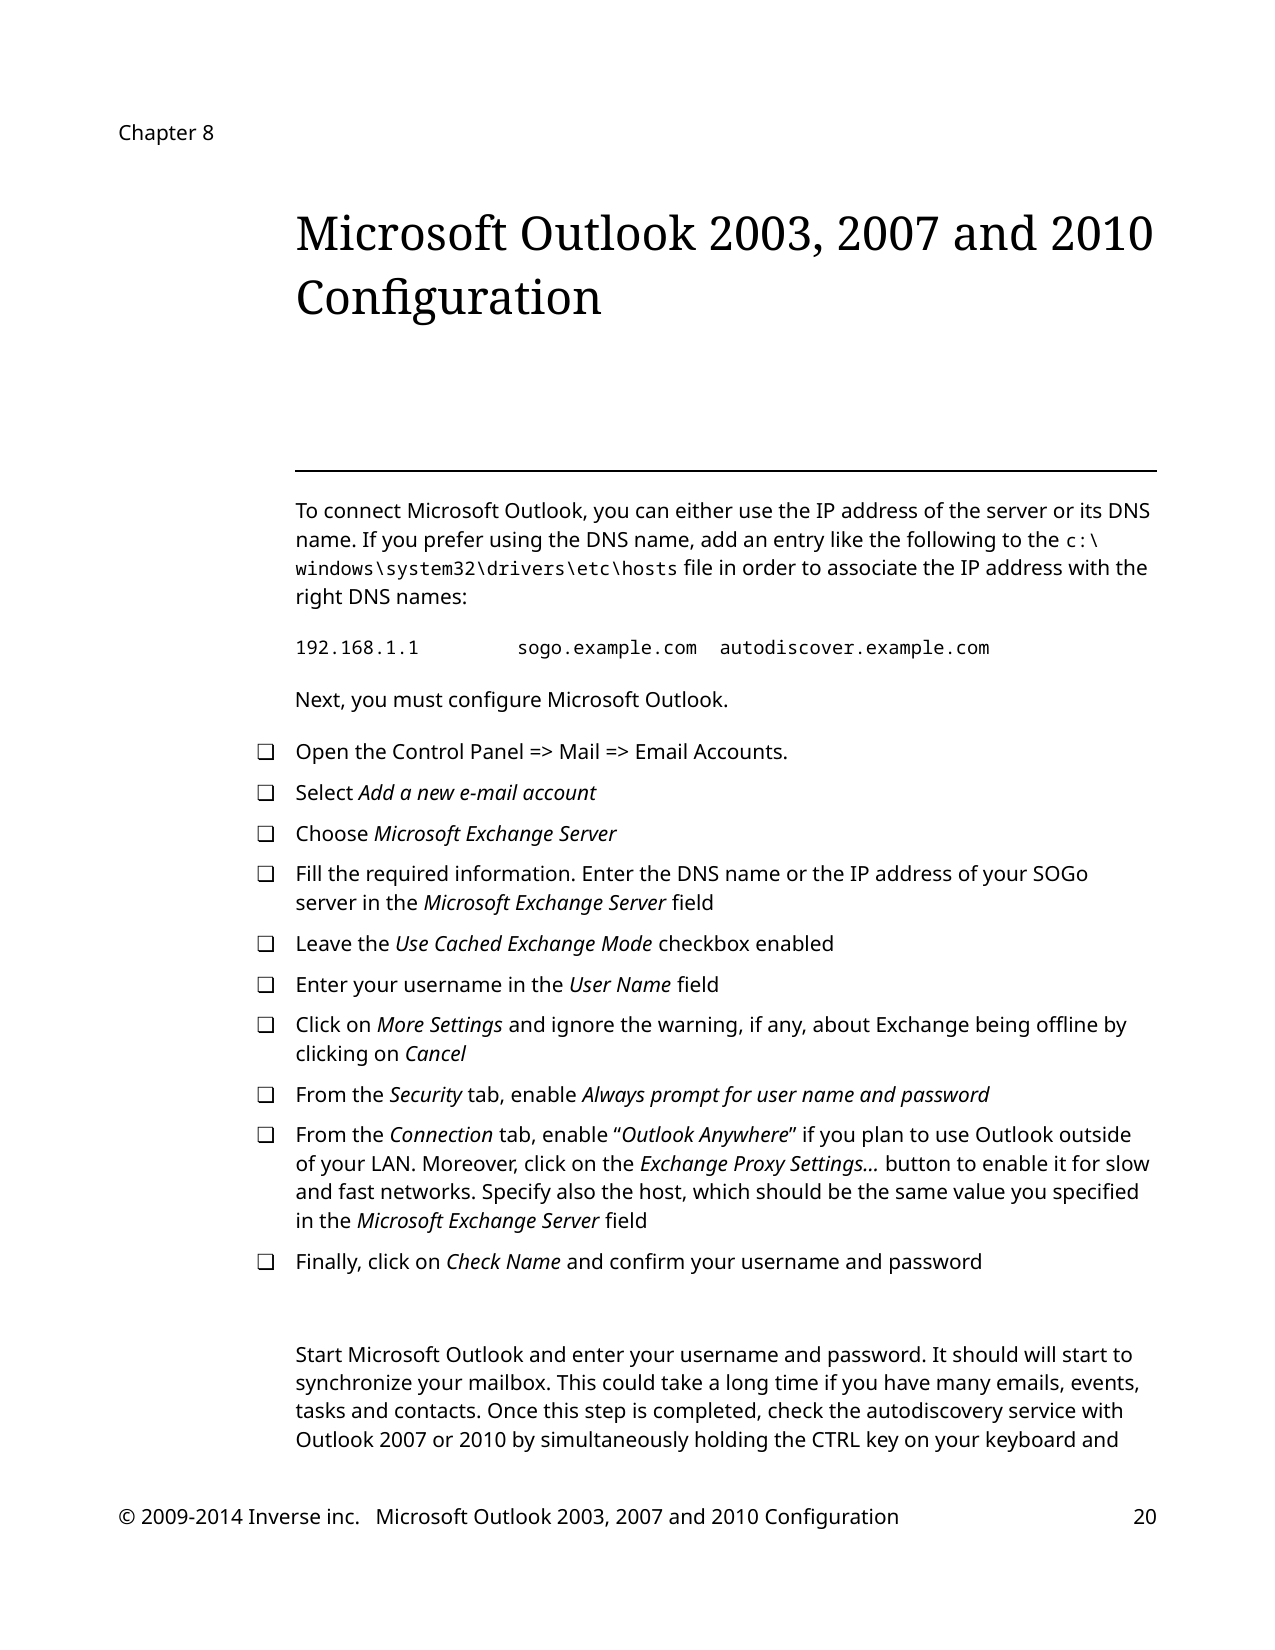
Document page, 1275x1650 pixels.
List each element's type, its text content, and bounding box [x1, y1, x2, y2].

list ❏ Leave the Use Cached Exchange Mode checkbox enabled [256, 929, 1151, 957]
list ❏ Select Add a new e-mail account [256, 778, 1151, 806]
text 192.168.1.1 sogo.example.com autodiscover.example.com [295, 634, 1157, 659]
text Start Microsoft Outlook and enter your username and password. It should will start to synchronize your mailbox. This could take a long time if you have many emails, events, tasks and contacts. Once this step is completed, check the autodiscovery service with Outlook 2007 or 2010 by simultaneously holding the CTRL key on your keyboard and [295, 1340, 1157, 1453]
subtitle Microsoft Outlook 2003, 2007 and 2010 Configuration [295, 201, 1157, 470]
list ❏ From the Connection tab, enable “Outlook Anywhere” if you plan to use Outlook outside of your LAN. Moreover, click on the Exchange Proxy Settings... button to enable it for slow and fast networks. Specify also the host, which should be the same value you specified in the Microsoft Exchange Server field [256, 1121, 1151, 1234]
list ❏ Click on More Settings and ignore the warning, if any, about Exchange being offline by clicking on Cancel [256, 1011, 1151, 1067]
list ❏ Finally, click on Check Name and confirm your username and password [256, 1247, 1151, 1275]
list ❏ Choose Microsoft Exchange Server [256, 819, 1151, 847]
list ❏ From the Security tab, enable Always prompt for user name and password [256, 1080, 1151, 1108]
list ❏ Fill the required information. Enter the DNS name or the IP address of your SOGo server in the Microsoft Exchange Server field [256, 859, 1151, 916]
list ❏ Enter your username in the User Name field [256, 970, 1151, 998]
text To connect Microsoft Outlook, you can either use the IP address of the server or its DNS name. If you prefer using the DNS name, add an entry like the following to the c:\windows\system32\drivers\etc\hosts file in order to associate the IP address with the right DNS names: [295, 497, 1157, 610]
list ❏ Open the Control Panel => Mail => Email Accounts. [256, 737, 1151, 766]
text Next, you must configure Microsoft Outlook. [294, 685, 1157, 713]
